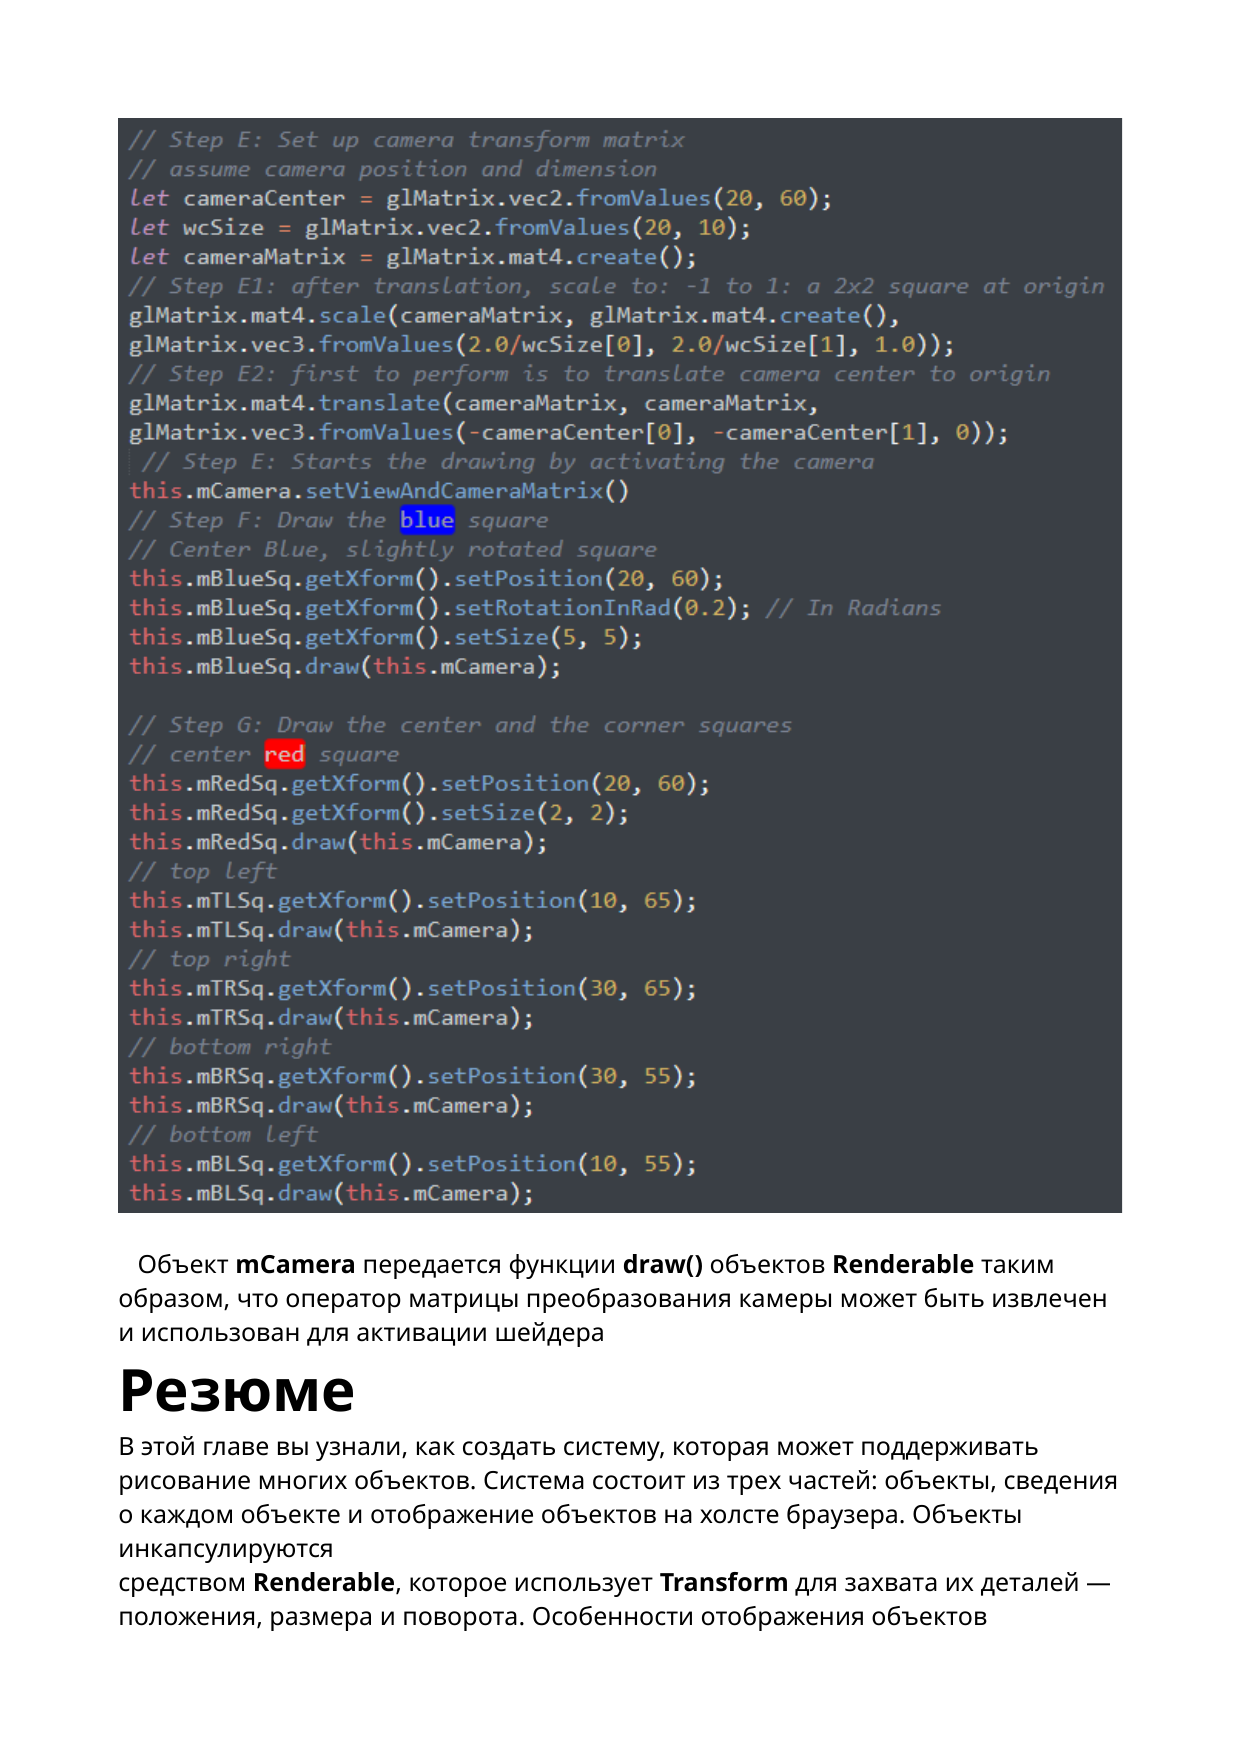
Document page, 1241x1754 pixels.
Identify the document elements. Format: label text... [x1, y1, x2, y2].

text Объект mCamera передается функции draw() объектов Renderable таким [118, 1247, 1122, 1281]
text средством Renderable, которое использует Transform для захвата их деталей — положения, размера и поворота. Особенности отображения объектов [118, 1565, 1122, 1633]
text В этой главе вы узнали, как создать систему, которая может поддерживать рисование многих объектов. Система состоит из трех частей: объекты, сведения о каждом объекте и отображение объектов на холсте браузера. Объекты инкапсулируются [118, 1429, 1122, 1565]
picture [118, 118, 1123, 1213]
text образом, что оператор матрицы преобразования камеры может быть извлечен и использован для активации шейдера [118, 1281, 1122, 1349]
text Резюме [118, 1349, 1122, 1429]
